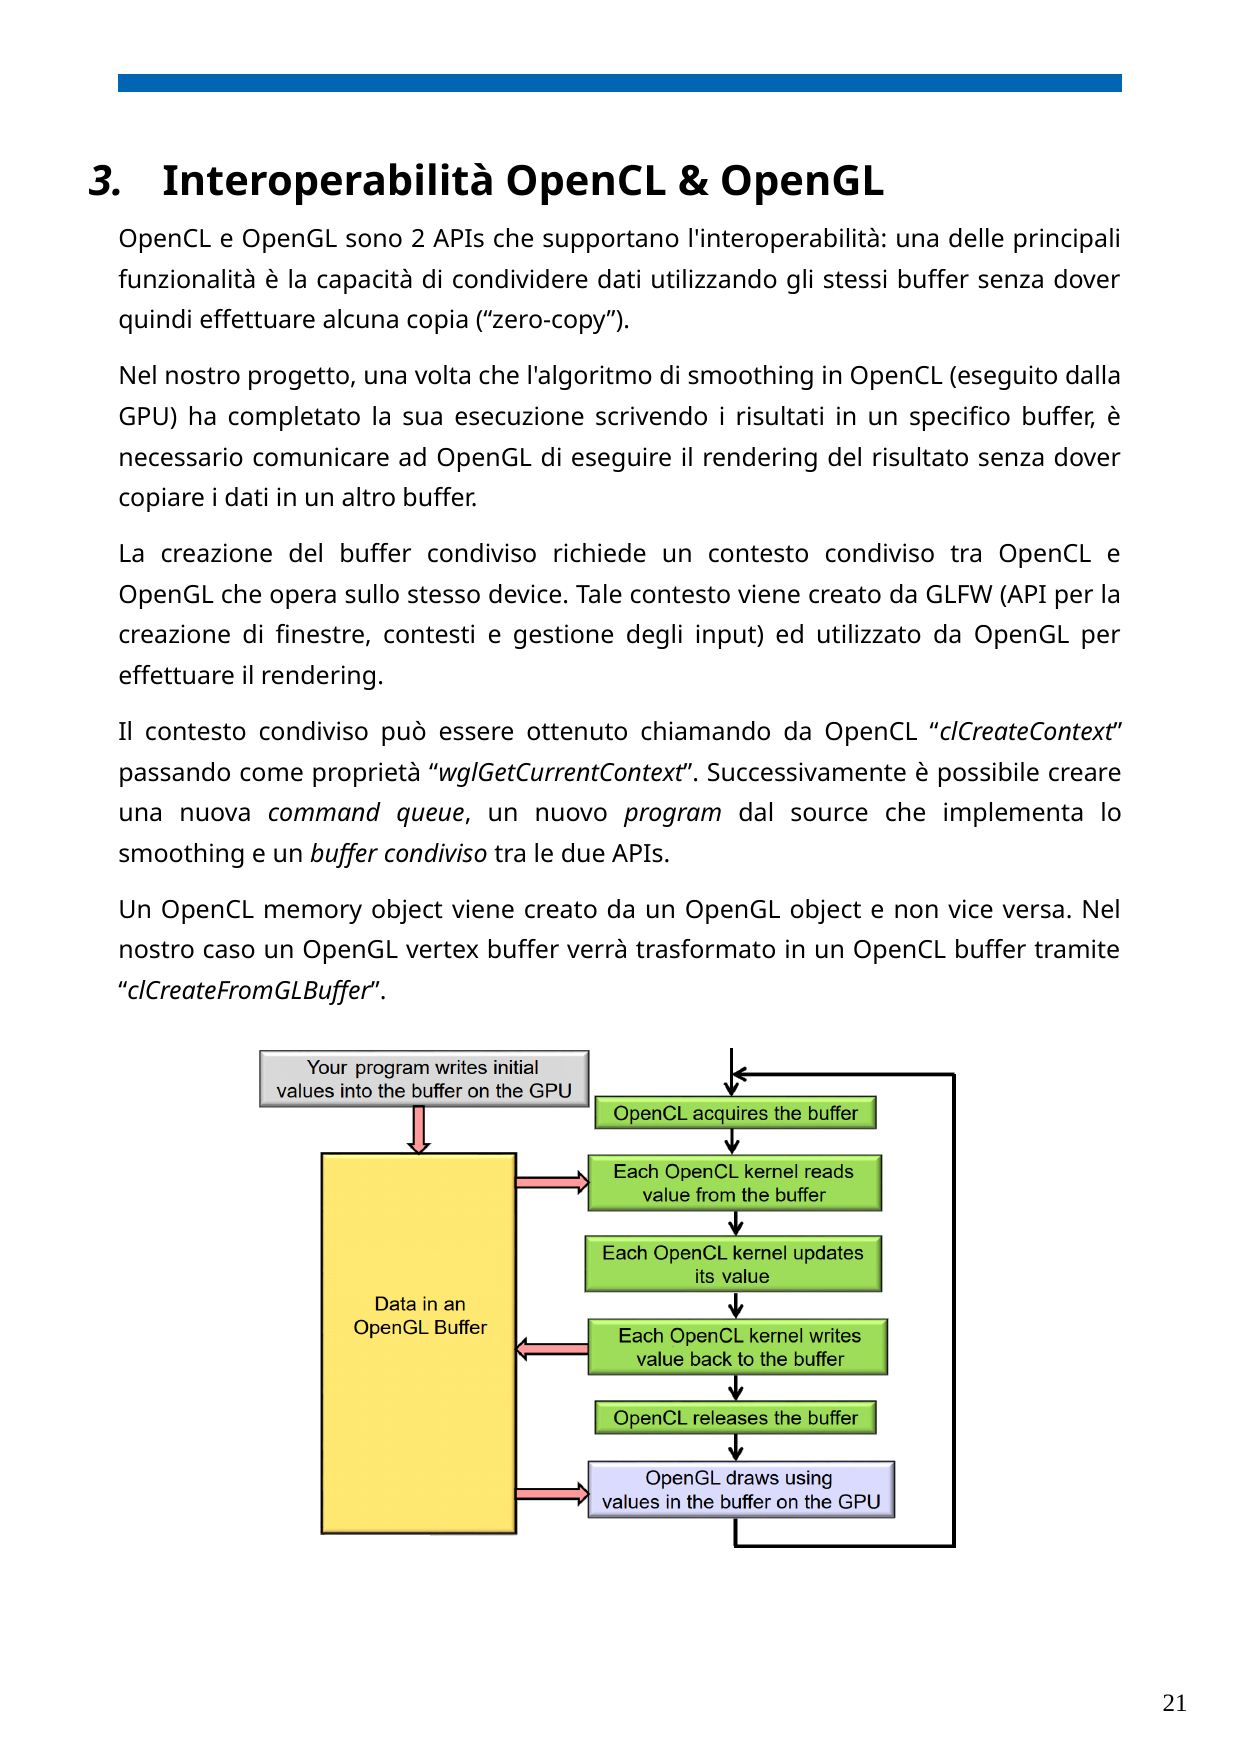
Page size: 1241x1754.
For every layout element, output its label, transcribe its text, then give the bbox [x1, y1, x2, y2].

text La creazione del buffer condiviso richiede un contesto condiviso tra OpenCL e OpenGL che opera sullo stesso device. Tale contesto viene creato da GLFW (API per la creazione di finestre, contesti e gestione degli input) ed utilizzato da OpenGL per effettuare il rendering. [118, 535, 1122, 692]
text [201, 1022, 1039, 1582]
subtitle Interoperabilità OpenCL & OpenGL [89, 151, 1122, 208]
text OpenCL e OpenGL sono 2 APIs che supportano l'interoperabilità: una delle principali funzionalità è la capacità di condividere dati utilizzando gli stessi buffer senza dover quindi effettuare alcuna copia (“zero-copy”). [118, 220, 1122, 336]
picture [218, 1040, 1022, 1565]
text Il contesto condiviso può essere ottenuto chiamando da OpenCL “clCreateContext” passando come proprietà “wglGetCurrentContext”. Successivamente è possibile creare una nuova command queue, un nuovo program dal source che implementa lo smoothing e un buffer condiviso tra le due APIs. [118, 713, 1122, 870]
text Un OpenCL memory object viene creato da un OpenGL object e non vice versa. Nel nostro caso un OpenGL vertex buffer verrà trasformato in un OpenCL buffer tramite “clCreateFromGLBuffer”. [118, 891, 1122, 1007]
text Nel nostro progetto, una volta che l'algoritmo di smoothing in OpenCL (eseguito dalla GPU) ha completato la sua esecuzione scrivendo i risultati in un specifico buffer, è necessario comunicare ad OpenGL di eseguire il rendering del risultato senza dover copiare i dati in un altro buffer. [118, 357, 1122, 514]
